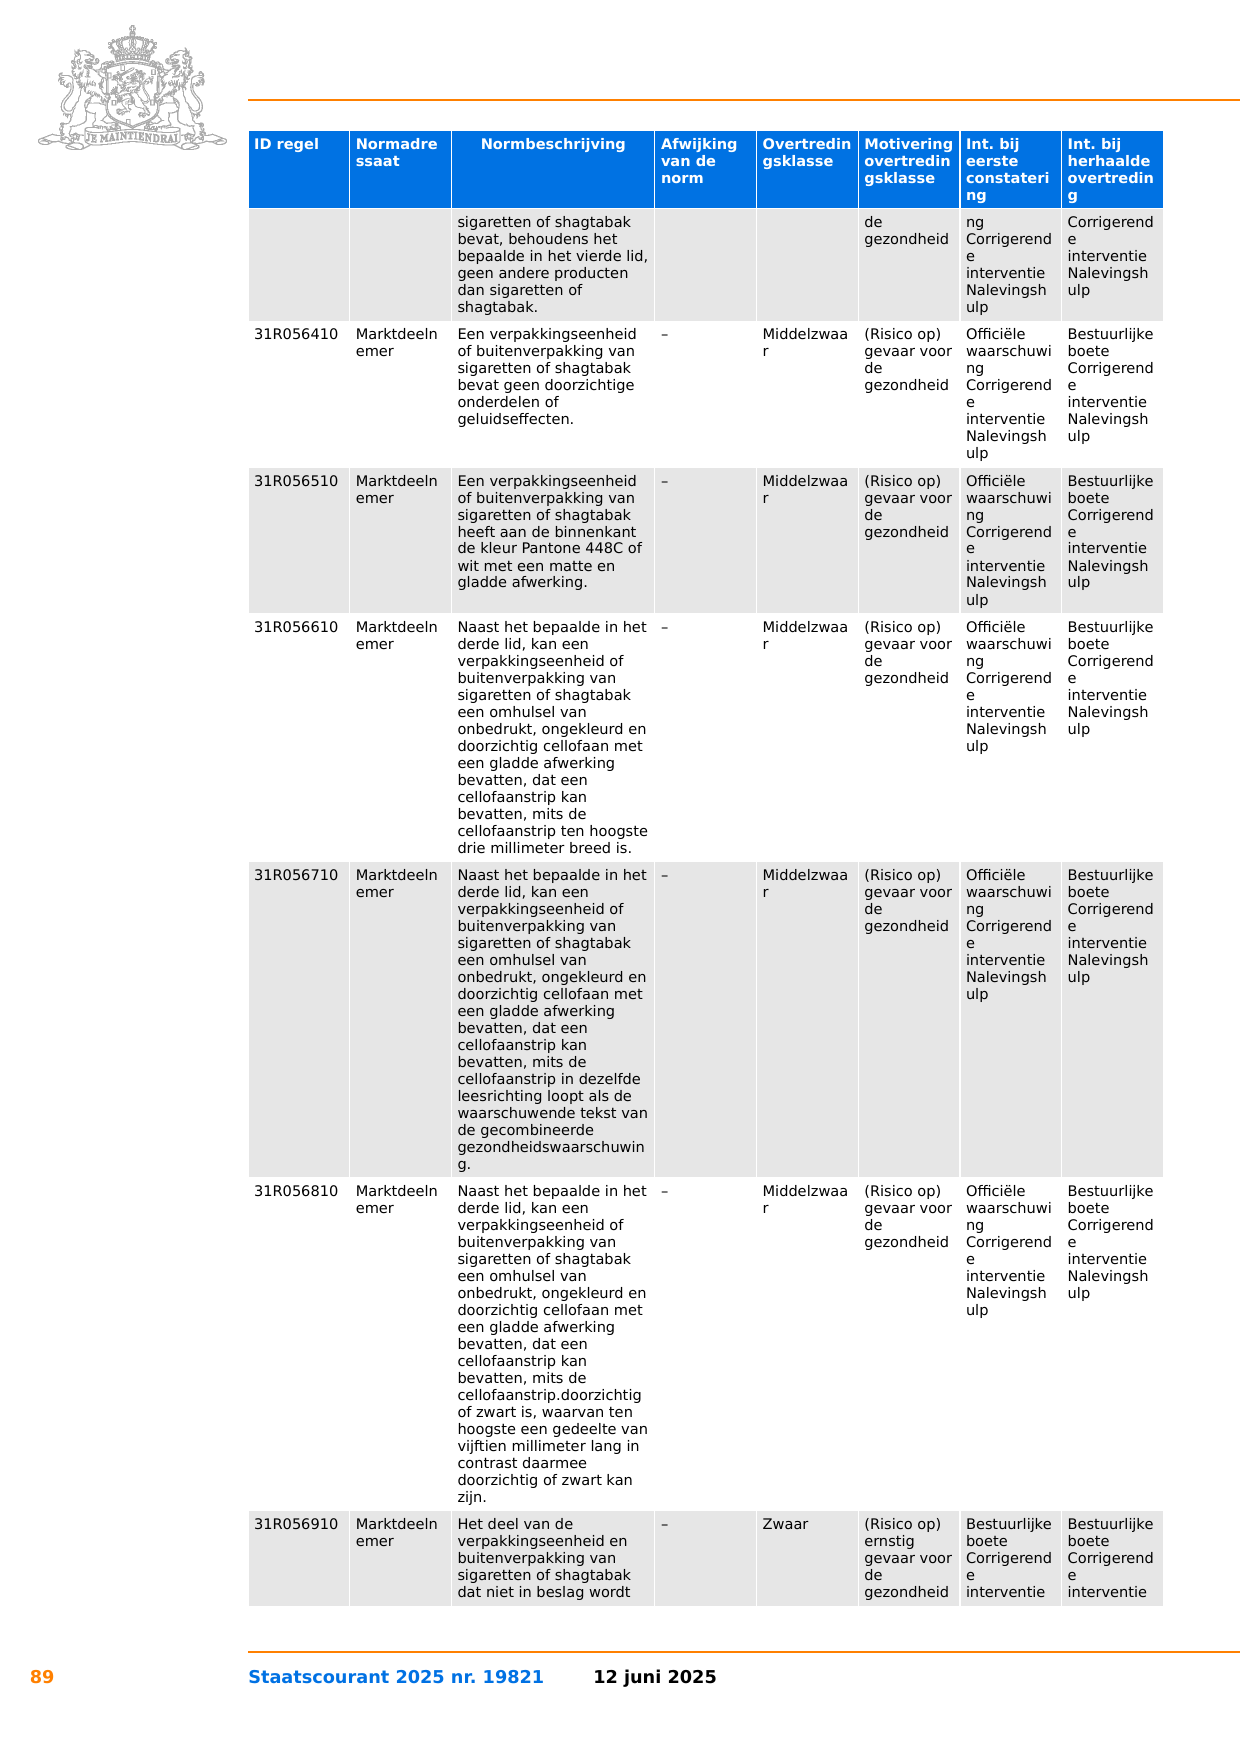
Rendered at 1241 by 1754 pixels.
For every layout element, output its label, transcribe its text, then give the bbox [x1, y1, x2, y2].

table_cell Officiële waarschuwing Corrigerende interventie Nalevingshulp [961, 322, 1061, 467]
table_cell Marktdeelnemer [350, 1178, 451, 1510]
table_cell (Risico op) gevaar voor de gezondheid [859, 1178, 959, 1510]
table_cell [655, 209, 756, 321]
table_cell ng Corrigerende interventie Nalevingshulp [961, 209, 1061, 321]
table_cell Marktdeelnemer [350, 322, 451, 467]
table_header Afwijking van de norm [655, 131, 756, 208]
table_header Motivering overtredingsklasse [859, 131, 959, 208]
table_header Overtredingsklasse [757, 131, 858, 208]
table_cell Bestuurlijke boete Corrigerende interventie [961, 1511, 1061, 1606]
table_cell Bestuurlijke boete Corrigerende interventie Nalevingshulp [1062, 322, 1163, 467]
table_cell Middelzwaar [757, 862, 858, 1177]
table_cell Bestuurlijke boete Corrigerende interventie Nalevingshulp [1062, 614, 1163, 861]
table_cell – [655, 862, 756, 1177]
table_cell 31R056910 [249, 1511, 349, 1606]
table_cell Bestuurlijke boete Corrigerende interventie [1062, 1511, 1163, 1606]
table_cell – [655, 1511, 756, 1606]
table_cell [249, 209, 349, 321]
table_cell Bestuurlijke boete Corrigerende interventie Nalevingshulp [1062, 1178, 1163, 1510]
table_cell Middelzwaar [757, 468, 858, 613]
table_header ID regel [249, 131, 349, 208]
table_cell 31R056610 [249, 614, 349, 861]
table_cell Middelzwaar [757, 1178, 858, 1510]
table_cell [350, 209, 451, 321]
table_cell – [655, 1178, 756, 1510]
table_cell Een verpakkingseenheid of buitenverpakking van sigaretten of shagtabak bevat geen doorzichtige onderdelen of geluidseffecten. [452, 322, 654, 467]
table_cell (Risico op) ernstig gevaar voor de gezondheid [859, 1511, 959, 1606]
table_cell Marktdeelnemer [350, 614, 451, 861]
table_cell Naast het bepaalde in het derde lid, kan een verpakkingseenheid of buitenverpakking van sigaretten of shagtabak een omhulsel van onbedrukt, ongekleurd en doorzichtig cellofaan met een gladde afwerking bevatten, dat een cellofaanstrip kan bevatten, mits de cellofaanstrip ten hoogste drie millimeter breed is. [452, 614, 654, 861]
table_cell (Risico op) gevaar voor de gezondheid [859, 322, 959, 467]
table_cell Naast het bepaalde in het derde lid, kan een verpakkingseenheid of buitenverpakking van sigaretten of shagtabak een omhulsel van onbedrukt, ongekleurd en doorzichtig cellofaan met een gladde afwerking bevatten, dat een cellofaanstrip kan bevatten, mits de cellofaanstrip.doorzichtig of zwart is, waarvan ten hoogste een gedeelte van vijftien millimeter lang in contrast daarmee doorzichtig of zwart kan zijn. [452, 1178, 654, 1510]
table_cell (Risico op) gevaar voor de gezondheid [859, 614, 959, 861]
table_cell Middelzwaar [757, 614, 858, 861]
table_cell (Risico op) gevaar voor de gezondheid [859, 468, 959, 613]
table_cell Marktdeelnemer [350, 1511, 451, 1606]
table_cell Officiële waarschuwing Corrigerende interventie Nalevingshulp [961, 614, 1061, 861]
table_cell Marktdeelnemer [350, 468, 451, 613]
table_cell Een verpakkingseenheid of buitenverpakking van sigaretten of shagtabak heeft aan de binnenkant de kleur Pantone 448C of wit met een matte en gladde afwerking. [452, 468, 654, 613]
table_cell Officiële waarschuwing Corrigerende interventie Nalevingshulp [961, 1178, 1061, 1510]
table_cell Naast het bepaalde in het derde lid, kan een verpakkingseenheid of buitenverpakking van sigaretten of shagtabak een omhulsel van onbedrukt, ongekleurd en doorzichtig cellofaan met een gladde afwerking bevatten, dat een cellofaanstrip kan bevatten, mits de cellofaanstrip in dezelfde leesrichting loopt als de waarschuwende tekst van de gecombineerde gezondheidswaarschuwing. [452, 862, 654, 1177]
table_cell de gezondheid [859, 209, 959, 321]
table_cell – [655, 468, 756, 613]
table_cell – [655, 322, 756, 467]
table_cell sigaretten of shagtabak bevat, behoudens het bepaalde in het vierde lid, geen andere producten dan sigaretten of shagtabak. [452, 209, 654, 321]
table_cell 31R056510 [249, 468, 349, 613]
table_header Normbeschrijving [452, 131, 654, 208]
table_cell Officiële waarschuwing Corrigerende interventie Nalevingshulp [961, 862, 1061, 1177]
table_cell Officiële waarschuwing Corrigerende interventie Nalevingshulp [961, 468, 1061, 613]
table_header Int. bij eerste constatering [961, 131, 1061, 208]
picture [38, 25, 227, 150]
table_cell 31R056810 [249, 1178, 349, 1510]
table_cell [757, 209, 858, 321]
table_cell Bestuurlijke boete Corrigerende interventie Nalevingshulp [1062, 468, 1163, 613]
table_cell 31R056410 [249, 322, 349, 467]
table_cell Corrigerende interventie Nalevingshulp [1062, 209, 1163, 321]
table_cell (Risico op) gevaar voor de gezondheid [859, 862, 959, 1177]
table_cell Middelzwaar [757, 322, 858, 467]
table_header Normadressaat [350, 131, 451, 208]
table_cell – [655, 614, 756, 861]
table_cell Bestuurlijke boete Corrigerende interventie Nalevingshulp [1062, 862, 1163, 1177]
table_cell Zwaar [757, 1511, 858, 1606]
table_header Int. bij herhaalde overtreding [1062, 131, 1163, 208]
table_cell 31R056710 [249, 862, 349, 1177]
table_cell Marktdeelnemer [350, 862, 451, 1177]
table_cell Het deel van de verpakkingseenheid en buitenverpakking van sigaretten of shagtabak dat niet in beslag wordt [452, 1511, 654, 1606]
